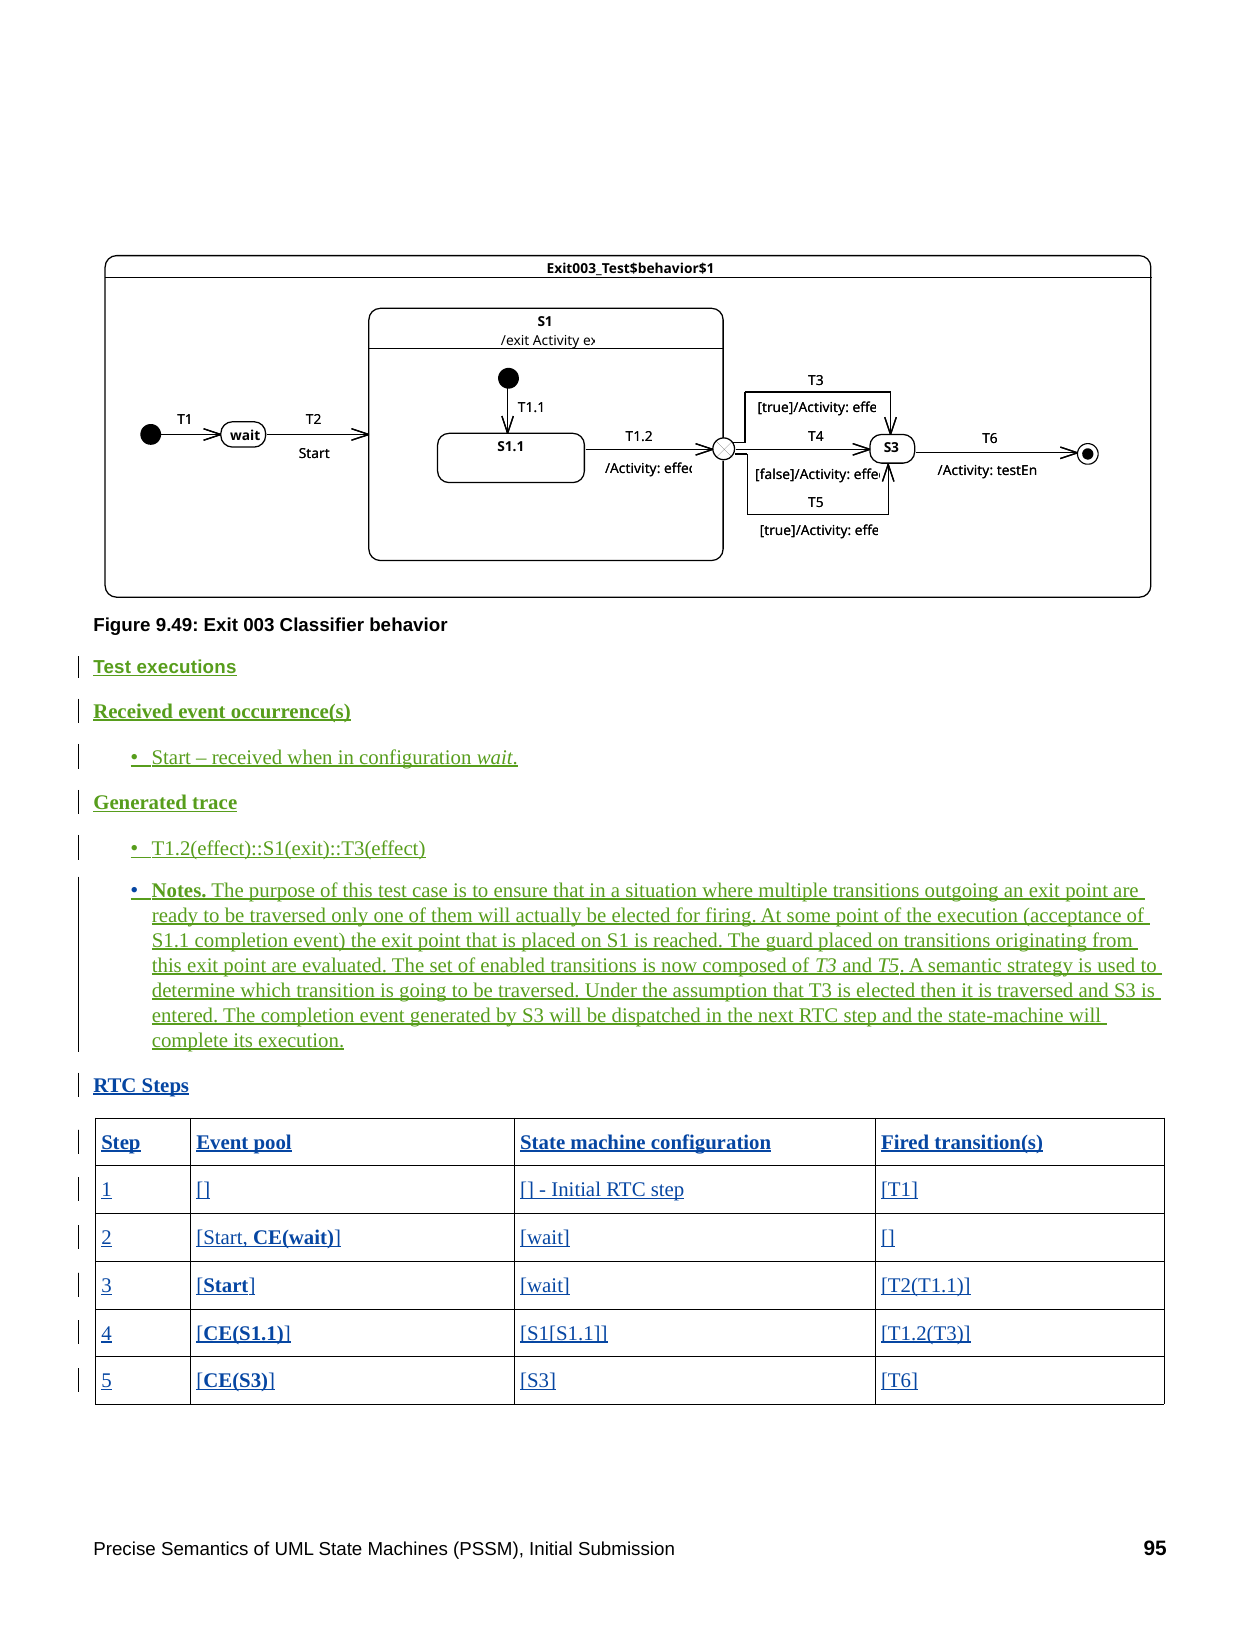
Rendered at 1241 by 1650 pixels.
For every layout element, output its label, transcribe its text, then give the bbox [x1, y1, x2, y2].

table_cell [CE(S3)] [191, 1357, 514, 1404]
table_header Step [96, 1119, 190, 1165]
table_cell [] [876, 1214, 1164, 1261]
table_cell [wait] [515, 1214, 875, 1261]
table_cell [CE(S1.1)] [191, 1310, 514, 1356]
text Received event occurrence(s) [93, 699, 1164, 723]
text Generated trace [93, 790, 1164, 814]
table_cell 4 [96, 1310, 190, 1356]
subtitle [93, 231, 1164, 243]
table_cell [] [191, 1166, 514, 1213]
table_cell [S3] [515, 1357, 875, 1404]
table_cell [Start, CE(wait)] [191, 1214, 514, 1261]
table_header Fired transition(s) [876, 1119, 1164, 1165]
table_cell [Start] [191, 1262, 514, 1308]
table_cell [T6] [876, 1357, 1164, 1404]
text Figure 9.49: Exit 003 Classifier behavior [93, 243, 1164, 635]
table_cell 1 [96, 1166, 190, 1213]
list T1.2(effect)::S1(exit)::T3(effect) [131, 835, 1164, 860]
table_cell 5 [96, 1357, 190, 1404]
table_cell [T1.2(T3)] [876, 1310, 1164, 1356]
text RTC Steps [93, 1073, 1164, 1097]
table_cell [T2(T1.1)] [876, 1262, 1164, 1308]
subtitle Test executions [93, 635, 1164, 678]
table_header Event pool [191, 1119, 514, 1165]
table_header State machine configuration [515, 1119, 875, 1165]
table_cell 2 [96, 1214, 190, 1261]
list Start – received when in configuration wait. [131, 744, 1164, 769]
table_cell [S1[S1.1]] [515, 1310, 875, 1356]
table_cell [] - Initial RTC step [515, 1166, 875, 1213]
list Notes. The purpose of this test case is to ensure that in a situation where multiple transitions outgoing an exit point are ready to be traversed only one of them will actually be elected for firing. At some point of the execution (acceptance of S1.1 completion event) the exit point that is placed on S1 is reached. The guard placed on transitions originating from this exit point are evaluated. The set of enabled transitions is now composed of T3 and T5. A semantic strategy is used to determine which transition is going to be traversed. Under the assumption that T3 is elected then it is traversed and S3 is entered. The completion event generated by S3 will be dispatched in the next RTC step and the state-machine will complete its execution. [131, 877, 1164, 1052]
table_cell 3 [96, 1262, 190, 1308]
table_cell [wait] [515, 1262, 875, 1308]
table_cell [T1] [876, 1166, 1164, 1213]
